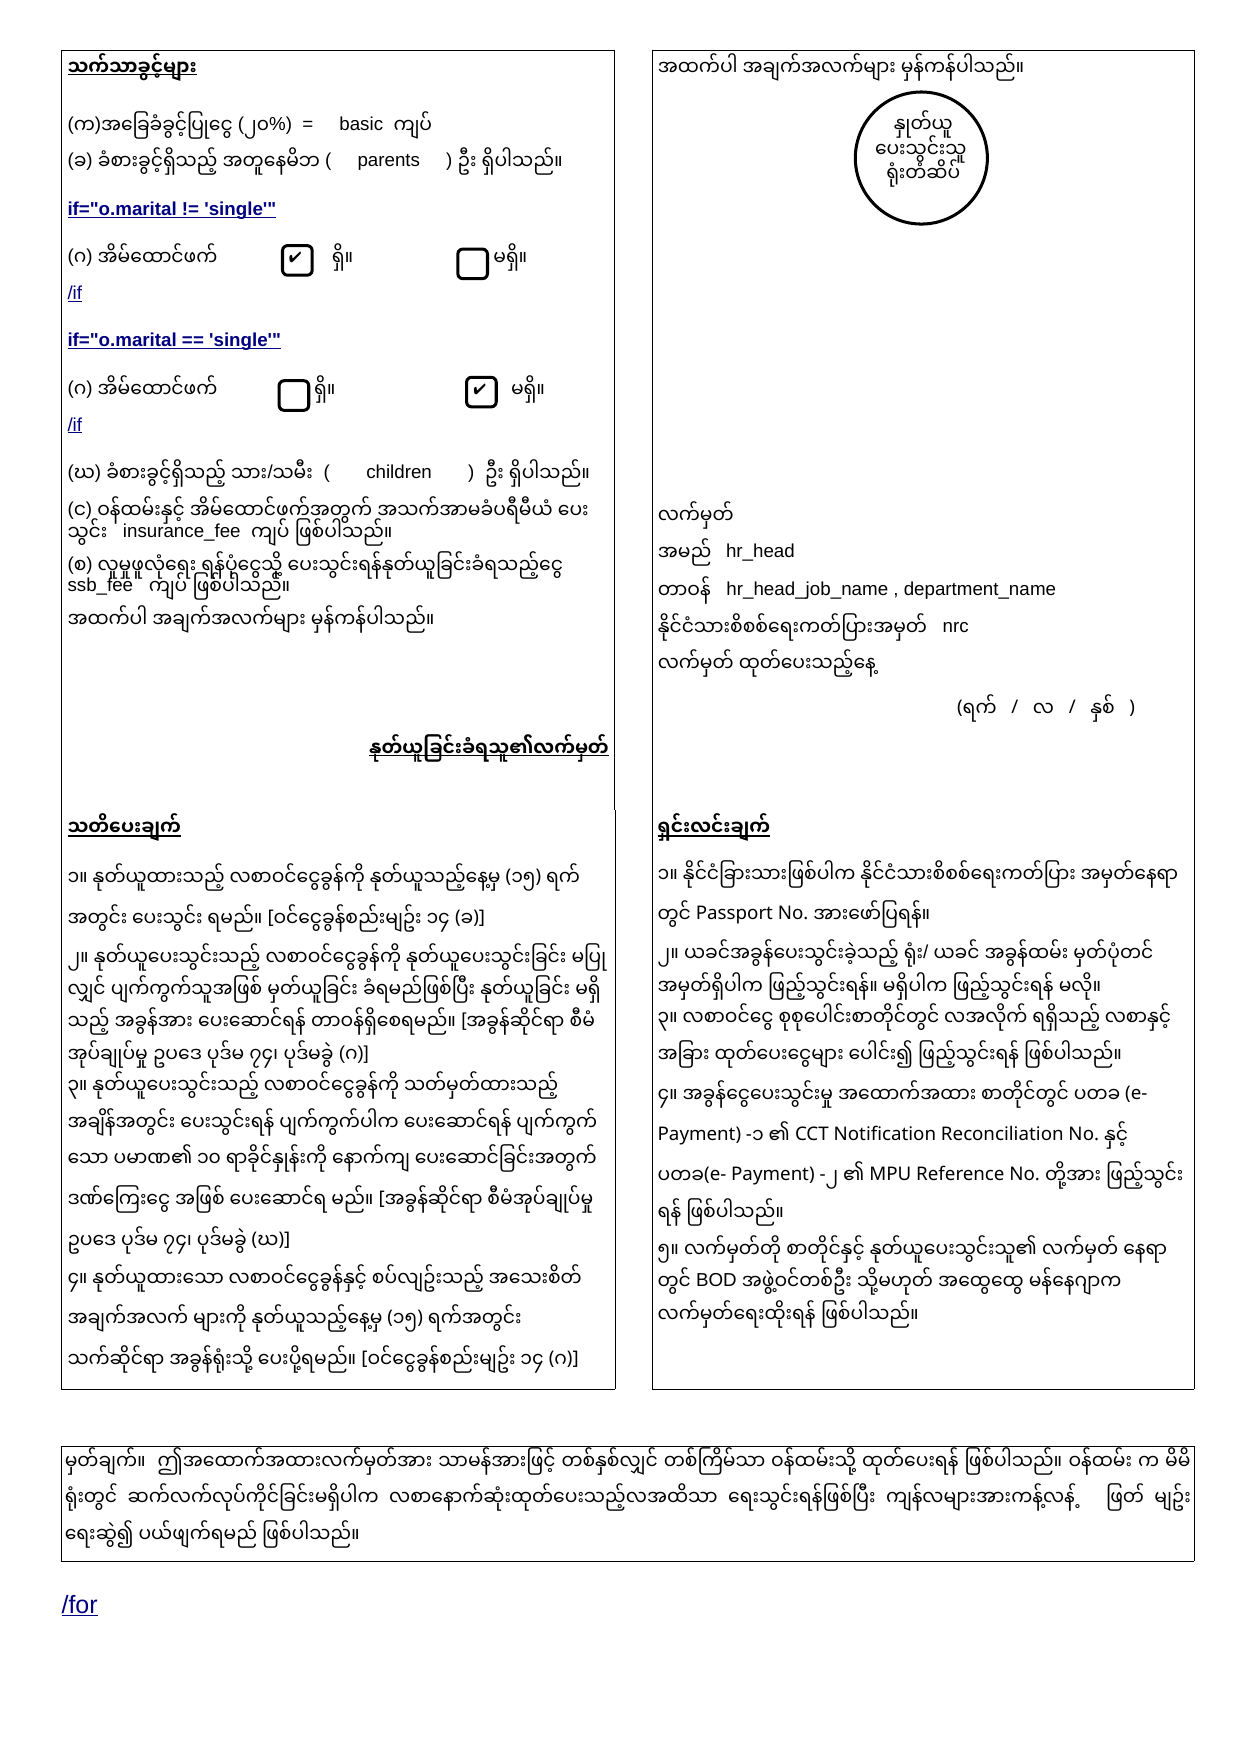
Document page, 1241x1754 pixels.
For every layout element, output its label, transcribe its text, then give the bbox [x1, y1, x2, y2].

table_header သတိပေးချက် [62, 810, 615, 857]
table_cell [615, 276, 652, 323]
table_cell (ဃ) ခံစားခွင့်ရှိသည့် သား/သမီး ( children ) ဦး ရှိပါသည်။ [62, 455, 614, 492]
table_cell [615, 688, 652, 730]
table_header အထက်ပါ အချက်အလက်များ မှန်ကန်ပါသည်။ [653, 51, 1194, 107]
table_cell [615, 324, 652, 371]
table_cell [653, 192, 1194, 239]
table_cell [62, 688, 614, 730]
table_cell (စ) လူမှုဖူလုံရေး ရန်ပုံငွေသို့ ပေးသွင်းရန်နုတ်ယူခြင်းခံရသည့်ငွေ ssb_fee ကျပ် ဖြစ်ပါသည်။ [62, 547, 614, 601]
table_cell [653, 730, 1194, 770]
table_cell [653, 371, 1194, 408]
table_cell (ခ) ခံစားခွင့်ရှိသည့် အတူနေမိဘ ( parents ) ဦး ရှိပါသည်။ [62, 143, 614, 192]
table_header ရှင်းလင်းချက် [653, 810, 1194, 857]
table_cell [615, 547, 652, 601]
table_header [616, 810, 652, 857]
text /for [61, 1590, 1194, 1618]
table_cell ၁။ နုတ်ယူထားသည့် လစာဝင်ငွေခွန်ကို နုတ်ယူသည့်နေ့မှ (၁၅) ရက်အတွင်း ပေးသွင်း ရမည်။ [ဝင်ငွေခွန်စည်းမျဥ်း ၁၄ (ခ)] ၂။ နုတ်ယူ‌ပေးသွင်းသည့် လစာဝင်ငွေခွန်ကို နုတ်ယူ‌ပေးသွင်းခြင်း မပြုလျှင် ပျက်ကွက်သူအဖြစ် မှတ်ယူခြင်း ခံရမည်ဖြစ်ပြီး နုတ်ယူခြင်း မရှိသည့် အခွန်အား ပေးဆောင်ရန် တာဝန်ရှိစေရမည်။ [အခွန်ဆိုင်ရာ စီမံအုပ်ချုပ်မှု ဥပဒေ ပုဒ်မ ၇၄၊ ပုဒ်မခွဲ (ဂ)] ၃။ နုတ်ယူပေးသွင်းသည့် လစာဝင်‌ငွေခွန်ကို သတ်မှတ်ထားသည့် အချိန်အတွင်း ပေးသွင်းရန် ပျက်ကွက်ပါက ပေးဆောင်ရန် ပျက်ကွက်သော ပမာဏ၏ ၁၀ ရာခိုင်နှုန်းကို နောက်ကျ ပေးဆောင်ခြင်းအတွက် ဒဏ်ကြေးငွေ အဖြစ် ပေးဆောင်ရ မည်။ [အခွန်ဆိုင်ရာ စီမံအုပ်ချုပ်မှု ဥပဒေ ပုဒ်မ ၇၄၊ ပုဒ်မခွဲ (ဃ)] ၄။ နုတ်ယူထားသော လစာဝင်ငွေခွန်နှင့် စပ်လျဥ်းသည့် အသေးစိတ် အချက်အလက် များကို နုတ်ယူသည့်နေ့မှ (၁၅) ရက်အတွင်း သက်ဆိုင်ရာ အခွန်ရုံးသို့ ပေးပို့ရမည်။ [ဝင်ငွေခွန်စည်းမျဥ်း ၁၄ (ဂ)] [62, 857, 615, 1388]
table_cell မရှိ။ [430, 371, 614, 408]
table_cell [653, 324, 1194, 371]
table_cell /if [62, 276, 614, 323]
table_cell [615, 239, 652, 276]
table_cell နှုတ်ယူ ပေးသွင်းသူ ရုံးတံဆိပ် [857, 107, 985, 192]
table_cell [62, 770, 614, 810]
table_cell [615, 730, 652, 770]
table_cell အထက်ပါ အချက်အလက်များ မှန်ကန်ပါသည်။ [62, 601, 614, 688]
table_cell (ဂ) အိမ်ထောင်ဖက် [62, 239, 246, 276]
table_cell ရှိ။ [246, 371, 430, 408]
table_cell [615, 408, 652, 455]
table_header သက်သာခွင့်များ [62, 51, 614, 107]
table_cell [653, 239, 1194, 276]
table_cell [615, 143, 652, 192]
table_cell [615, 107, 652, 143]
table_cell [615, 601, 652, 688]
table_cell [967, 107, 1194, 192]
table_cell နုတ်ယူခြင်းခံရသူ၏လက်မှတ် [62, 730, 614, 770]
table_cell (က)အခြေခံခွင့်ပြုငွေ (၂၀%) = basic ကျပ် [62, 107, 614, 143]
table_cell (ဂ) အိမ်ထောင်ဖက် [62, 371, 246, 408]
table_cell (င) ဝန်ထမ်းနှင့် အိမ်ထောင်ဖက်အတွက် အသက်အာမခံပရီမီယံ ပေးသွင်း insurance_fee ကျပ် ဖြစ်ပါသည်။ [62, 492, 614, 547]
table_cell if="o.marital == 'single'" [62, 324, 614, 371]
table_cell /if [62, 408, 614, 455]
table_cell [615, 455, 652, 492]
table_cell [653, 770, 1194, 810]
table_cell [653, 107, 876, 192]
table_cell မရှိ။ [430, 239, 614, 276]
table_cell [615, 371, 652, 408]
table_cell ၁။ နိုင်ငံခြားသားဖြစ်ပါက နိုင်ငံသားစိစစ်ရေးကတ်ပြား အမှတ်နေရာတွင် Passport No. အားဖော်ပြရန်။ ၂။ ယခင်အခွန်ပေးသွင်းခဲ့သည့် ရုံး/ ယခင် အခွန်ထမ်း မှတ်ပုံတင်အမှတ်ရှိပါက ဖြည့်သွင်းရန်။ မရှိပါက ဖြည့်သွင်းရန် မလို။ ၃။ လစာဝင်ငွေ စုစုပေါင်းစာတိုင်တွင် လအလိုက် ရရှိသည့် လစာနှင့် အခြား ထုတ်ပေးငွေများ ပေါင်း၍ ဖြည့်သွင်းရန် ဖြစ်ပါသည်။ ၄။ အခွန်ငွေပေးသွင်းမှု အထောက်အထား စာတိုင်တွင် ပတခ (e- Payment) -၁ ၏ CCT Notification Reconciliation No. နှင့် ပတခ(e- Payment) -၂ ၏ MPU Reference No. တို့အား ဖြည့်သွင်းရန် ဖြစ်ပါသည်။ ၅။ လက်မှတ်တို စာတိုင်နှင့် နုတ်ယူပေးသွင်းသူ၏ လက်မှတ် နေရာတွင် BOD အဖွဲ့ဝင်တစ်ဦး သို့မဟုတ် အထွေထွေ မန်နေဂျာက လက်မှတ်ရေးထိုးရန် ဖြစ်ပါသည်။ [653, 857, 1194, 1388]
table_cell [653, 408, 1194, 455]
table_cell [615, 492, 652, 547]
table_header [615, 50, 652, 107]
table_cell if="o.marital != 'single'" [62, 192, 614, 239]
table_cell လက်မှတ် အမည် hr_head တာဝန် hr_head_job_name , department_name နိုင်ငံသားစိစစ်ရေးကတ်ပြားအမှတ် nrc လက်မှတ် ထုတ်ပေးသည့်‌နေ့ [653, 492, 1194, 688]
table_header မှတ်ချက်။ ဤအထောက်အထားလက်မှတ်အား သာမန်အားဖြင့် တစ်နှစ်လျှင် တစ်ကြိမ်သာ ဝန်ထမ်းသို့ ထုတ်‌ပေးရန် ဖြစ်ပါသည်။ ဝန်ထမ်း က မိမိရုံးတွင် ဆက်လက်လုပ်ကိုင်ခြင်းမရှိပါက လစာနောက်ဆုံးထုတ်ပေးသည့်လအထိသာ ရေးသွင်းရန်ဖြစ်ပြီး ကျန်လများအားကန့်လန့် ဖြတ် မျဥ်းရေးဆွဲ၍ ပယ်ဖျက်ရမည် ဖြစ်ပါသည်။ [62, 1447, 1194, 1561]
table_cell (ရက် / လ / နှစ် ) [653, 688, 1194, 730]
table_cell [616, 857, 652, 1388]
table_cell [653, 276, 1194, 323]
table_cell [868, 192, 975, 222]
table_cell [615, 770, 652, 810]
table_cell [615, 192, 652, 239]
table_cell [653, 455, 1194, 492]
table_cell ရှိ။ [246, 239, 430, 276]
